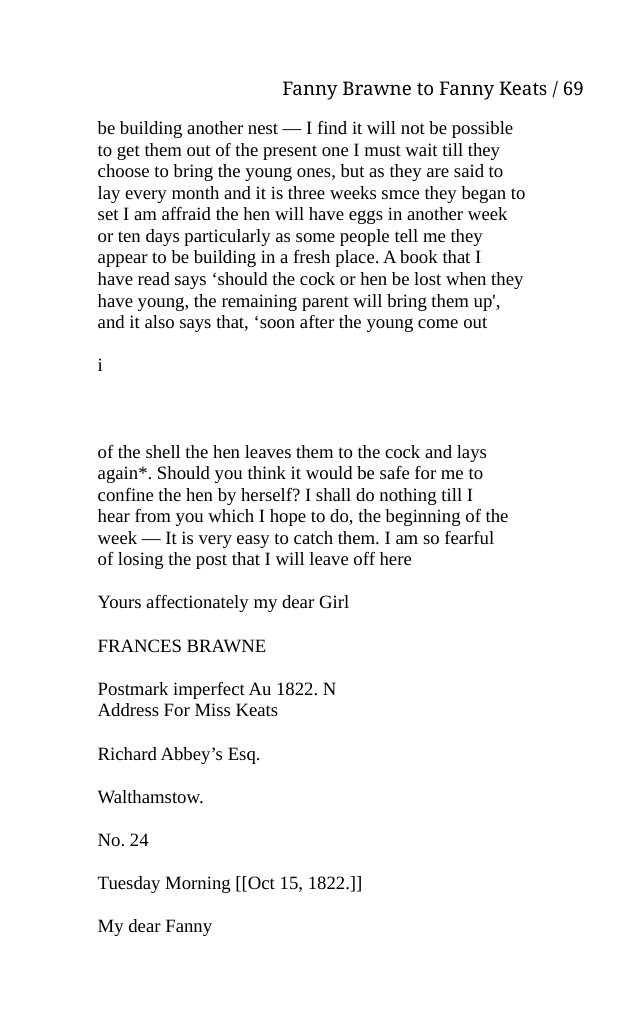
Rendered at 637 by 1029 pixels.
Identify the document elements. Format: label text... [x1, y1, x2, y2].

text of losing the post that I will leave off here [97, 548, 583, 570]
text Richard Abbey’s Esq. [97, 742, 583, 764]
text set I am affraid the hen will have eggs in another week [97, 203, 583, 225]
text Address For Miss Keats [97, 699, 583, 721]
text week — It is very easy to catch them. I am so fearful [97, 527, 583, 548]
text have read says ‘should the cock or hen be lost when they [97, 268, 583, 289]
text of the shell the hen leaves them to the cock and lays [97, 441, 583, 462]
text My dear Fanny [97, 915, 583, 936]
text confine the hen by herself? I shall do nothing till I [97, 484, 583, 505]
text and it also says that, ‘soon after the young come out [97, 311, 583, 333]
text appear to be building in a fresh place. A book that I [97, 246, 583, 268]
text or ten days particularly as some people tell me they [97, 225, 583, 246]
text again*. Should you think it would be safe for me to [97, 462, 583, 484]
text have young, the remaining parent will bring them up', [97, 289, 583, 311]
text Yours affectionately my dear Girl [97, 591, 583, 613]
text Walthamstow. [97, 786, 583, 807]
text Postmark imperfect Au 1822. N [97, 678, 583, 699]
text Tuesday Morning [[Oct 15, 1822.]] [97, 872, 583, 893]
text FRANCES BRAWNE [97, 634, 583, 656]
text choose to bring the young ones, but as they are said to [97, 160, 583, 182]
text be building another nest — I find it will not be possible [97, 117, 583, 139]
text lay every month and it is three weeks smce they began to [97, 182, 583, 203]
text hear from you which I hope to do, the beginning of the [97, 505, 583, 527]
text i [97, 354, 583, 376]
text No. 24 [97, 829, 583, 850]
text to get them out of the present one I must wait till they [97, 139, 583, 160]
